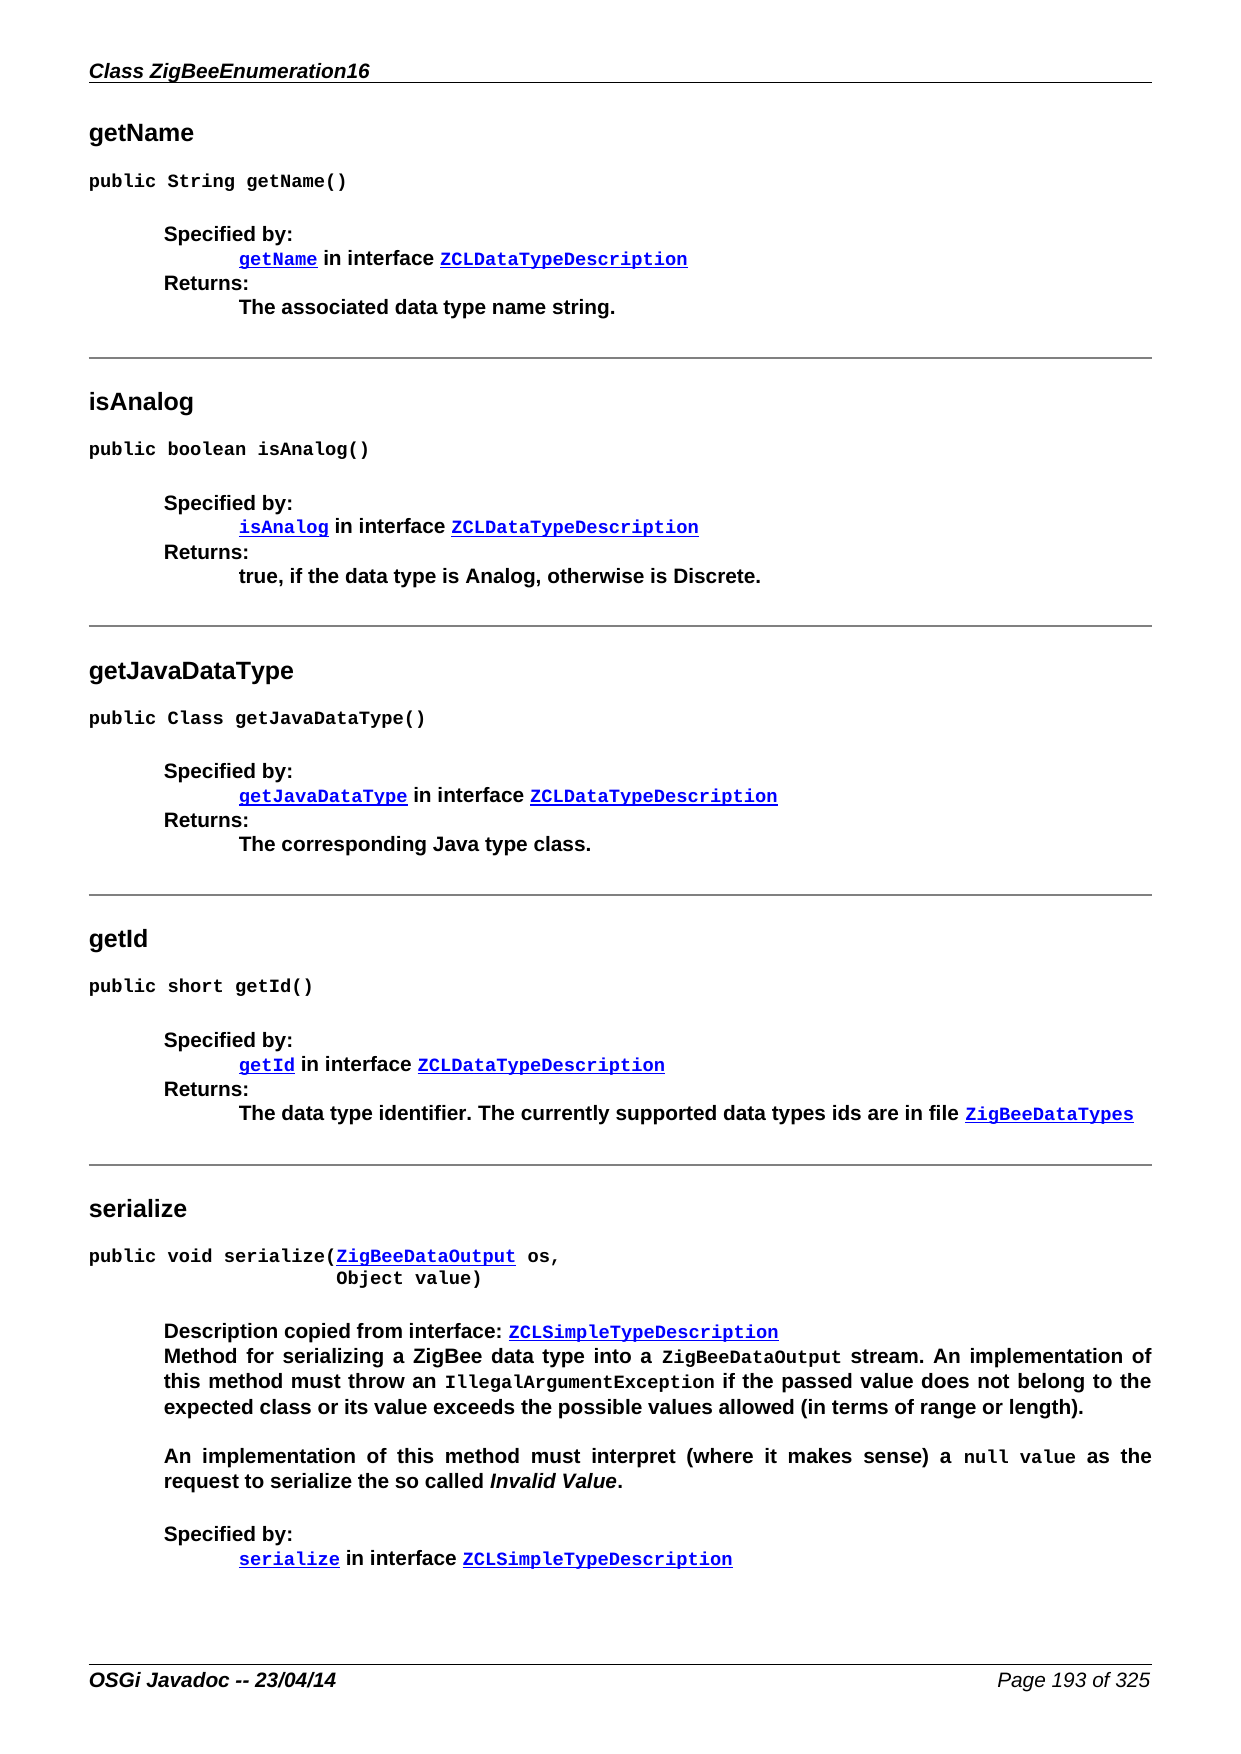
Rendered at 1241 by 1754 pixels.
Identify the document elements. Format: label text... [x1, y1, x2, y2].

text The associated data type name string. [238, 295, 1152, 319]
text The corresponding Java type class. [238, 832, 1152, 856]
text Method for serializing a ZigBee data type into a ZigBeeDataOutput stream. An implementation of this method must throw an IllegalArgumentException if the passed value does not belong to the expected class or its value exceeds the possible values allowed (in terms of range or length). [163, 1344, 1152, 1418]
text Returns: [163, 271, 1152, 295]
subtitle isAnalog [88, 387, 1152, 416]
text Returns: [163, 808, 1152, 832]
text public Class getJavaDataType() [88, 709, 1152, 730]
subtitle serialize [88, 1194, 1152, 1223]
text Specified by: [163, 490, 1152, 514]
subtitle getName [88, 118, 1152, 147]
text getName in interface ZCLDataTypeDescription [238, 246, 1152, 271]
text getId in interface ZCLDataTypeDescription [238, 1052, 1152, 1077]
text The data type identifier. The currently supported data types ids are in file ZigBeeDataTypes [238, 1101, 1152, 1126]
text An implementation of this method must interpret (where it makes sense) a null value as the request to serialize the so called Invalid Value. [163, 1443, 1152, 1493]
text serialize in interface ZCLSimpleTypeDescription [238, 1546, 1152, 1571]
text public void serialize(ZigBeeDataOutput os, Object value) [88, 1247, 1152, 1290]
text Returns: [163, 539, 1152, 563]
text Specified by: [163, 1522, 1152, 1546]
subtitle getJavaDataType [88, 656, 1152, 684]
text Specified by: [163, 222, 1152, 246]
text Returns: [163, 1077, 1152, 1101]
text Specified by: [163, 1028, 1152, 1052]
text true, if the data type is Analog, otherwise is Discrete. [238, 563, 1152, 587]
text public boolean isAnalog() [88, 440, 1152, 461]
text Description copied from interface: ZCLSimpleTypeDescription [163, 1319, 1152, 1344]
text Specified by: [163, 759, 1152, 783]
text isAnalog in interface ZCLDataTypeDescription [238, 514, 1152, 539]
text getJavaDataType in interface ZCLDataTypeDescription [238, 783, 1152, 808]
text public short getId() [88, 977, 1152, 998]
text public String getName() [88, 171, 1152, 193]
subtitle getId [88, 924, 1152, 953]
